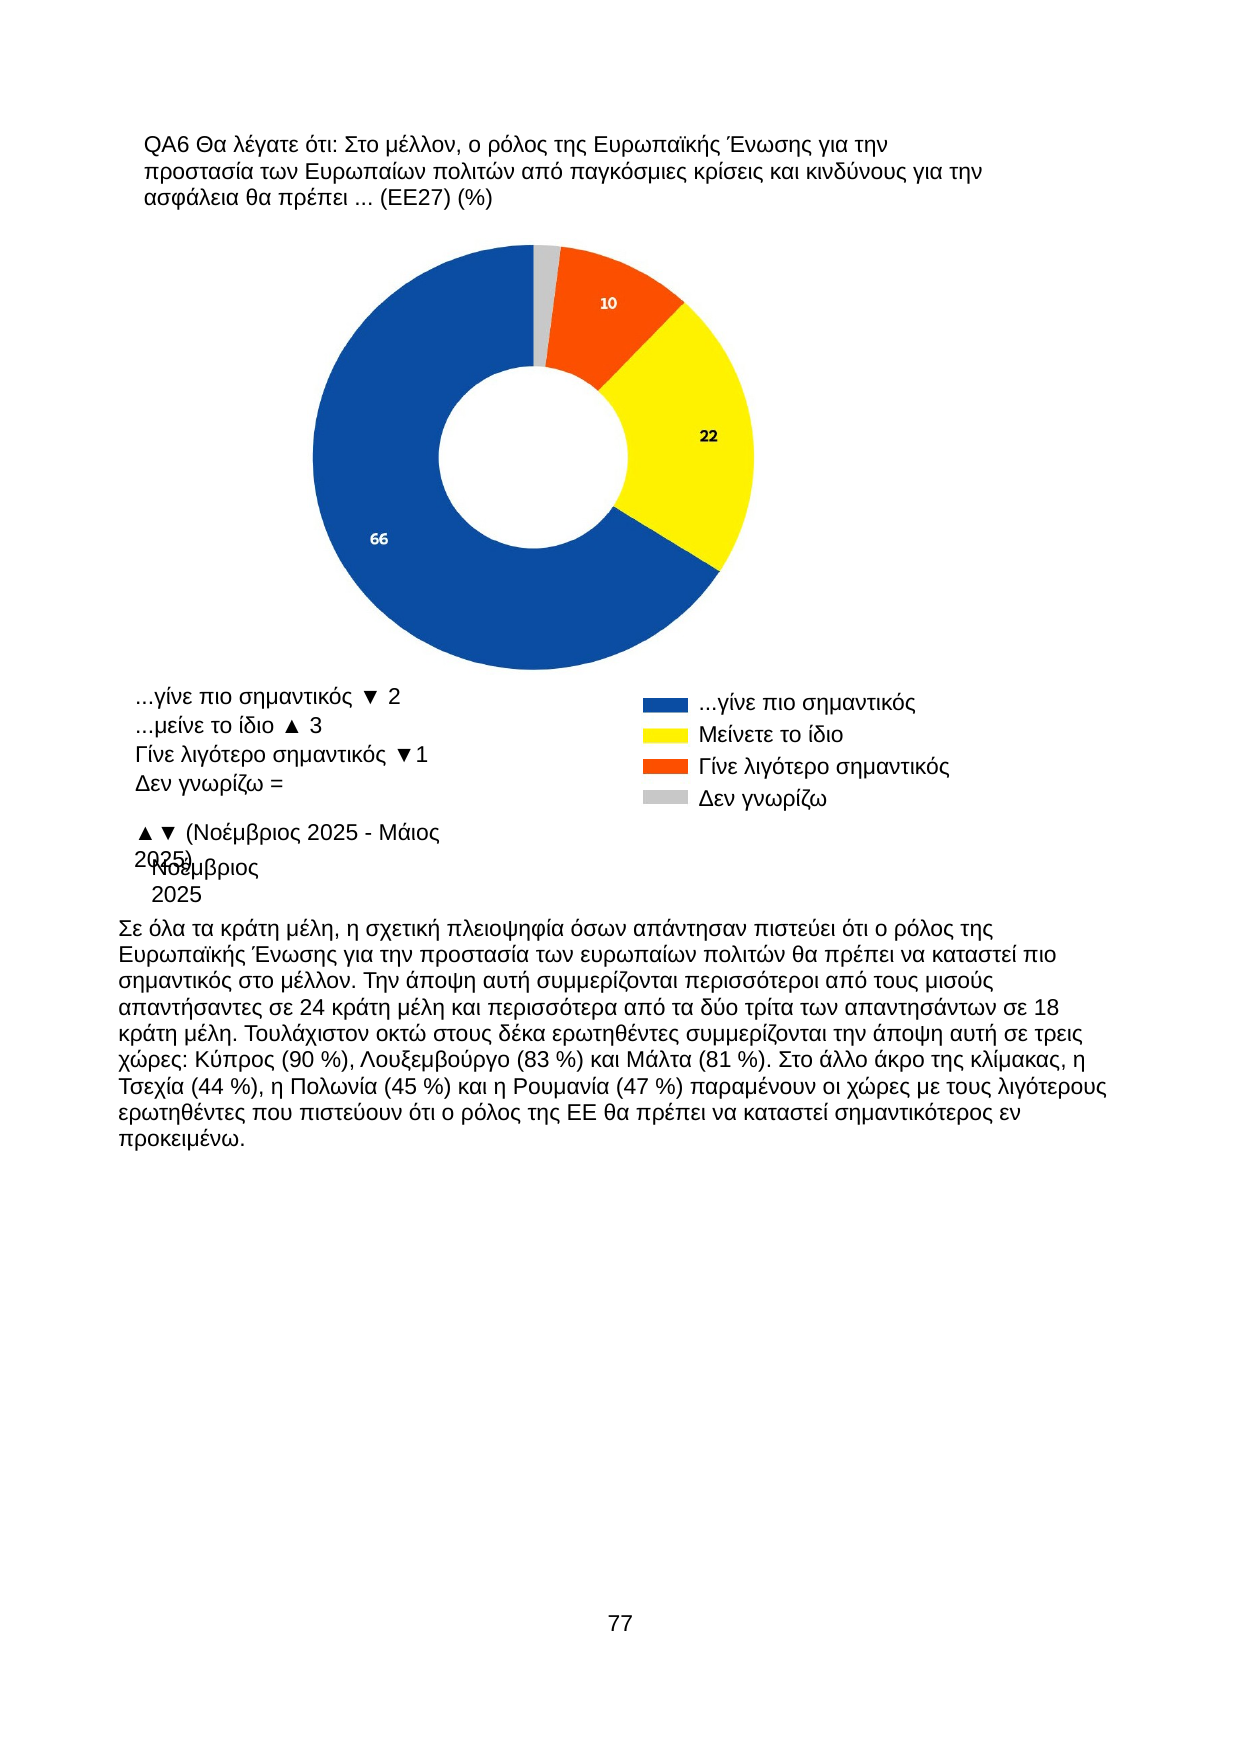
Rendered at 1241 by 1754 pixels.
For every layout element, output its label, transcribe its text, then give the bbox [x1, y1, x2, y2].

text Σε όλα τα κράτη μέλη, η σχετική πλειοψηφία όσων απάντησαν πιστεύει ότι ο ρόλος της Ευρωπαϊκής Ένωσης για την προστασία των ευρωπαίων πολιτών θα πρέπει να καταστεί πιο σημαντικός στο μέλλον. Την άποψη αυτή συμμερίζονται περισσότεροι από τους μισούς απαντήσαντες σε 24 κράτη μέλη και περισσότερα από τα δύο τρίτα των απαντησάντων σε 18 κράτη μέλη. Τουλάχιστον οκτώ στους δέκα ερωτηθέντες συμμερίζονται την άποψη αυτή σε τρεις χώρες: Κύπρος (90 %), Λουξεμβούργο (83 %) και Μάλτα (81 %). Στο άλλο άκρο της κλίμακας, η Τσεχία (44 %), η Πολωνία (45 %) και η Ρουμανία (47 %) παραμένουν οι χώρες με τους λιγότερους ερωτηθέντες που πιστεύουν ότι ο ρόλος της ΕΕ θα πρέπει να καταστεί σημαντικότερος εν προκειμένω. [118, 124, 1122, 1152]
picture [307, 238, 757, 675]
picture [631, 690, 691, 807]
